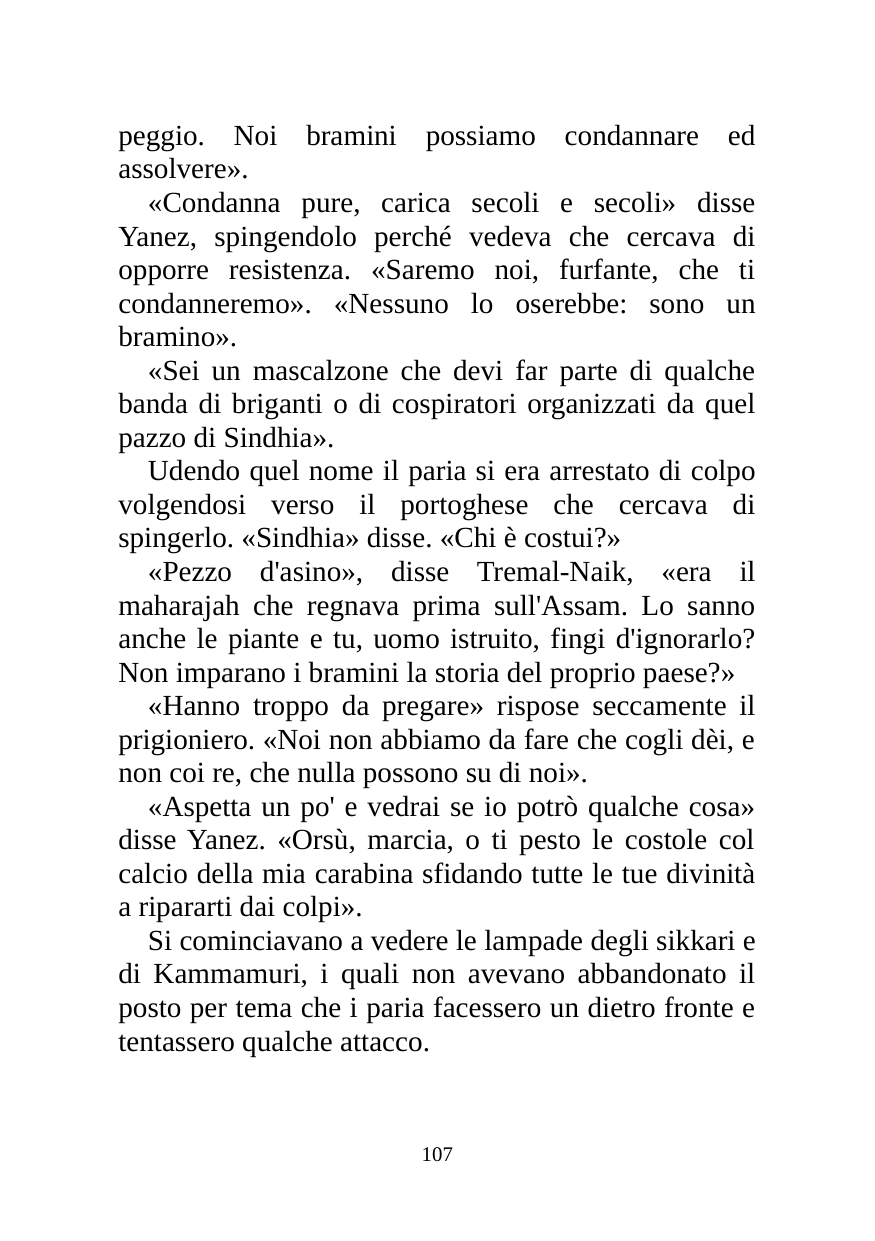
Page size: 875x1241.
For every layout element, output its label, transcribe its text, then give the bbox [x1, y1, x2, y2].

text «Sei un mascalzone che devi far parte di qualche banda di briganti o di cospiratori organizzati da quel pazzo di Sindhia». [118, 353, 756, 453]
text «Pezzo d'asino», disse Tremal-Naik, «era il maharajah che regnava prima sull'Assam. Lo sanno anche le piante e tu, uomo istruito, fingi d'ignorarlo? Non imparano i bramini la storia del proprio paese?» [118, 554, 756, 688]
text Si cominciavano a vedere le lampade degli sikkari e di Kammamuri, i quali non avevano abbandonato il posto per tema che i paria facessero un dietro fronte e tentassero qualche attacco. [118, 923, 756, 1057]
text «Condanna pure, carica secoli e secoli» disse Yanez, spingendolo perché vedeva che cercava di opporre resistenza. «Saremo noi, furfante, che ti condanneremo». «Nessuno lo oserebbe: sono un bramino». [118, 185, 756, 353]
text «Hanno troppo da pregare» rispose seccamente il prigioniero. «Noi non abbiamo da fare che cogli dèi, e non coi re, che nulla possono su di noi». [118, 688, 756, 789]
text peggio. Noi bramini possiamo condannare ed assolvere». [118, 118, 756, 185]
text Udendo quel nome il paria si era arrestato di colpo volgendosi verso il portoghese che cercava di spingerlo. «Sindhia» disse. «Chi è costui?» [118, 453, 756, 554]
text «Aspetta un po' e vedrai se io potrò qualche cosa» disse Yanez. «Orsù, marcia, o ti pesto le costole col calcio della mia carabina sfidando tutte le tue divinità a ripararti dai colpi». [118, 789, 756, 923]
